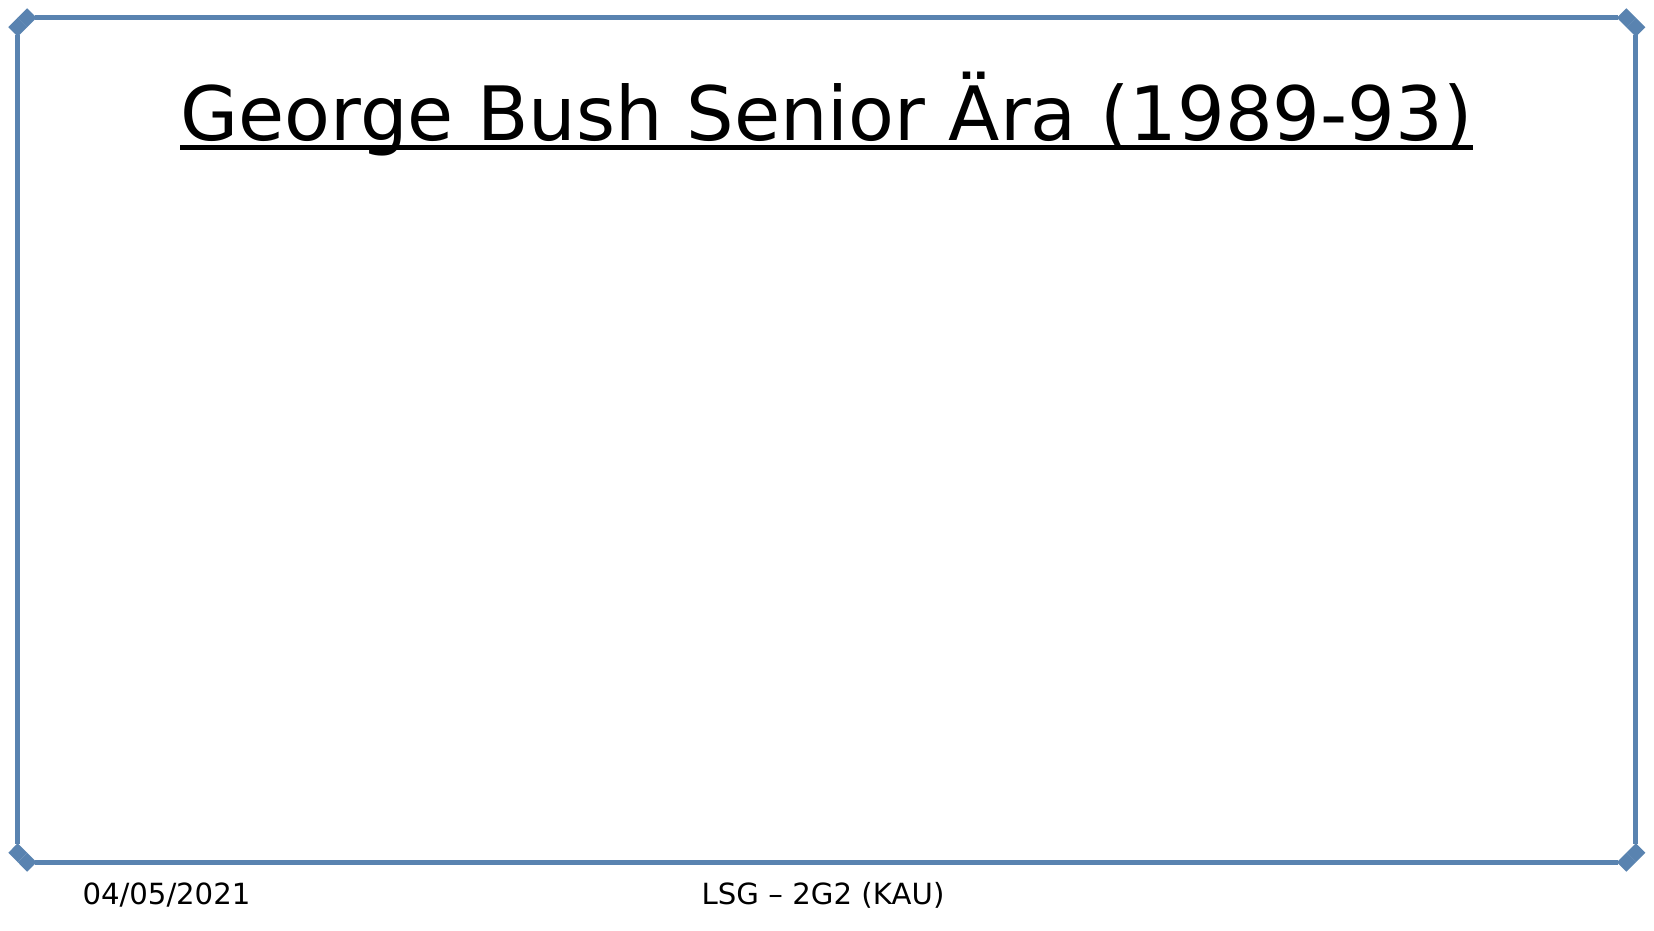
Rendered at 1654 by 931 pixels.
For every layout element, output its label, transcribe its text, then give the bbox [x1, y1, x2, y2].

title George Bush Senior Ära (1989-93) [82, 37, 1571, 193]
